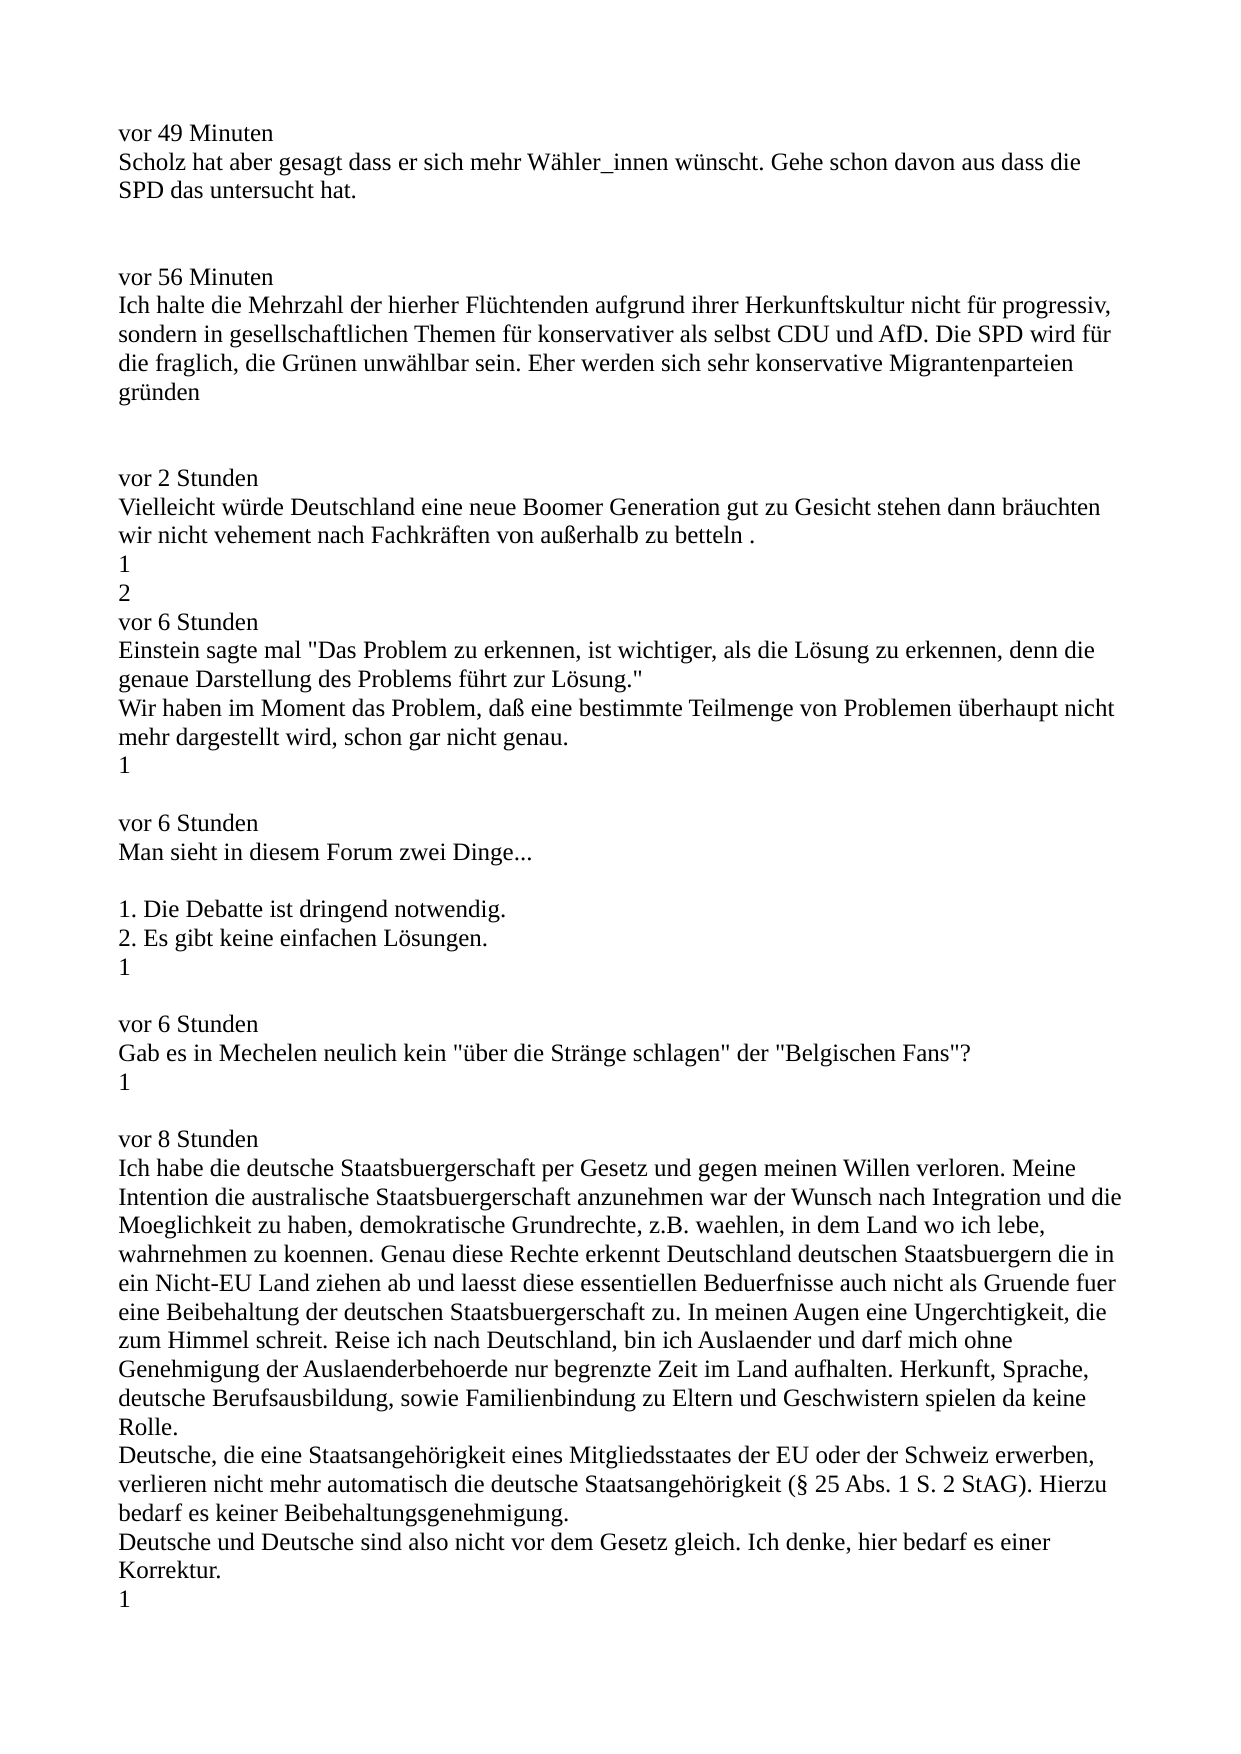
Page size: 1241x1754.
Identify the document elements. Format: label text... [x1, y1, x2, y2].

text Gab es in Mechelen neulich kein "über die Stränge schlagen" der "Belgischen Fans"? [118, 1038, 1122, 1067]
text Scholz hat aber gesagt dass er sich mehr Wähler_innen wünscht. Gehe schon davon aus dass die SPD das untersucht hat. [118, 147, 1122, 204]
text 1 [118, 1584, 1122, 1613]
text 1 [118, 751, 1122, 779]
text vor 6 Stunden [118, 1009, 1122, 1038]
text 1. Die Debatte ist dringend notwendig. [118, 894, 1122, 923]
text Ich halte die Mehrzahl der hierher Flüchtenden aufgrund ihrer Herkunftskultur nicht für progressiv, sondern in gesellschaftlichen Themen für konservativer als selbst CDU und AfD. Die SPD wird für die fraglich, die Grünen unwählbar sein. Eher werden sich sehr konservative Migrantenparteien gründen [118, 291, 1122, 406]
text vor 56 Minuten [118, 262, 1122, 291]
text Deutsche und Deutsche sind also nicht vor dem Gesetz gleich. Ich denke, hier bedarf es einer Korrektur. [118, 1527, 1122, 1584]
text 1 [118, 952, 1122, 981]
text Ich habe die deutsche Staatsbuergerschaft per Gesetz und gegen meinen Willen verloren. Meine Intention die australische Staatsbuergerschaft anzunehmen war der Wunsch nach Integration und die Moeglichkeit zu haben, demokratische Grundrechte, z.B. waehlen, in dem Land wo ich lebe, wahrnehmen zu koennen. Genau diese Rechte erkennt Deutschland deutschen Staatsbuergern die in ein Nicht-EU Land ziehen ab und laesst diese essentiellen Beduerfnisse auch nicht als Gruende fuer eine Beibehaltung der deutschen Staatsbuergerschaft zu. In meinen Augen eine Ungerchtigkeit, die zum Himmel schreit. Reise ich nach Deutschland, bin ich Auslaender und darf mich ohne Genehmigung der Auslaenderbehoerde nur begrenzte Zeit im Land aufhalten. Herkunft, Sprache, deutsche Berufsausbildung, sowie Familienbindung zu Eltern und Geschwistern spielen da keine Rolle. [118, 1153, 1122, 1441]
text vor 2 Stunden [118, 463, 1122, 492]
text 1 [118, 549, 1122, 578]
text Deutsche, die eine Staatsangehörigkeit eines Mitgliedsstaates der EU oder der Schweiz erwerben, verlieren nicht mehr automatisch die deutsche Staatsangehörigkeit (§ 25 Abs. 1 S. 2 StAG). Hierzu bedarf es keiner Beibehaltungsgenehmigung. [118, 1441, 1122, 1527]
text vor 6 Stunden [118, 808, 1122, 837]
text Man sieht in diesem Forum zwei Dinge... [118, 837, 1122, 866]
text vor 6 Stunden [118, 607, 1122, 636]
text 1 [118, 1067, 1122, 1096]
text 2 [118, 578, 1122, 607]
text Wir haben im Moment das Problem, daß eine bestimmte Teilmenge von Problemen überhaupt nicht mehr dargestellt wird, schon gar nicht genau. [118, 693, 1122, 751]
text Vielleicht würde Deutschland eine neue Boomer Generation gut zu Gesicht stehen dann bräuchten wir nicht vehement nach Fachkräften von außerhalb zu betteln . [118, 492, 1122, 549]
text vor 49 Minuten [118, 118, 1122, 147]
text Einstein sagte mal "Das Problem zu erkennen, ist wichtiger, als die Lösung zu erkennen, denn die genaue Darstellung des Problems führt zur Lösung." [118, 636, 1122, 693]
text 2. Es gibt keine einfachen Lösungen. [118, 923, 1122, 952]
text vor 8 Stunden [118, 1124, 1122, 1153]
